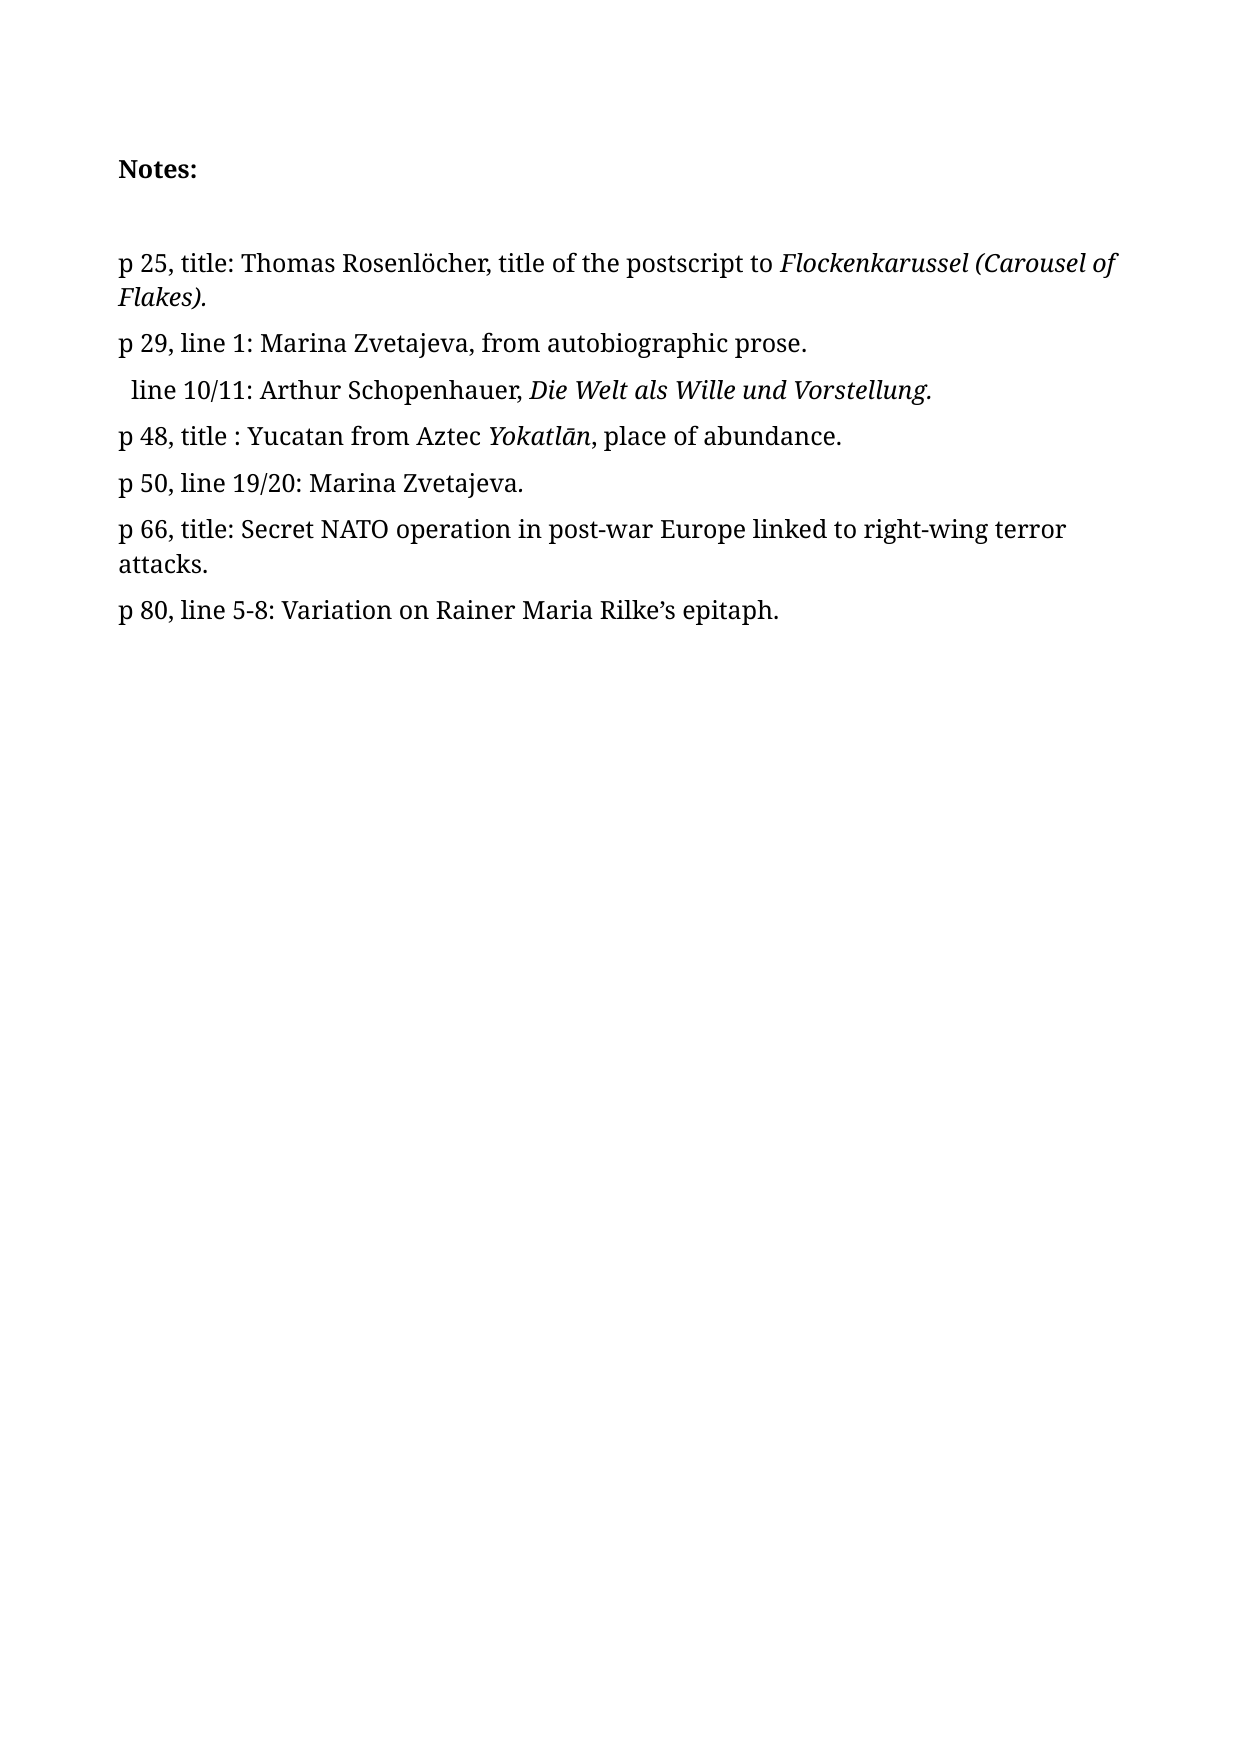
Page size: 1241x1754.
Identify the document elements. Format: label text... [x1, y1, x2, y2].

text Notes: [118, 152, 1122, 186]
text p 48, title : Yucatan from Aztec Yokatlān, place of abundance. [118, 419, 1122, 453]
text line 10/11: Arthur Schopenhauer, Die Welt als Wille und Vorstellung. [118, 372, 1122, 407]
text p 80, line 5-8: Variation on Rainer Maria Rilke’s epitaph. [118, 593, 1122, 627]
text p 50, line 19/20: Marina Zvetajeva. [118, 466, 1122, 500]
text p 25, title: Thomas Rosenlöcher, title of the postscript to Flockenkarussel (Carousel of Flakes). [118, 245, 1122, 313]
text p 29, line 1: Marina Zvetajeva, from autobiographic prose. [118, 326, 1122, 360]
text p 66, title: Secret NATO operation in post-war Europe linked to right-wing terror attacks. [118, 512, 1122, 580]
